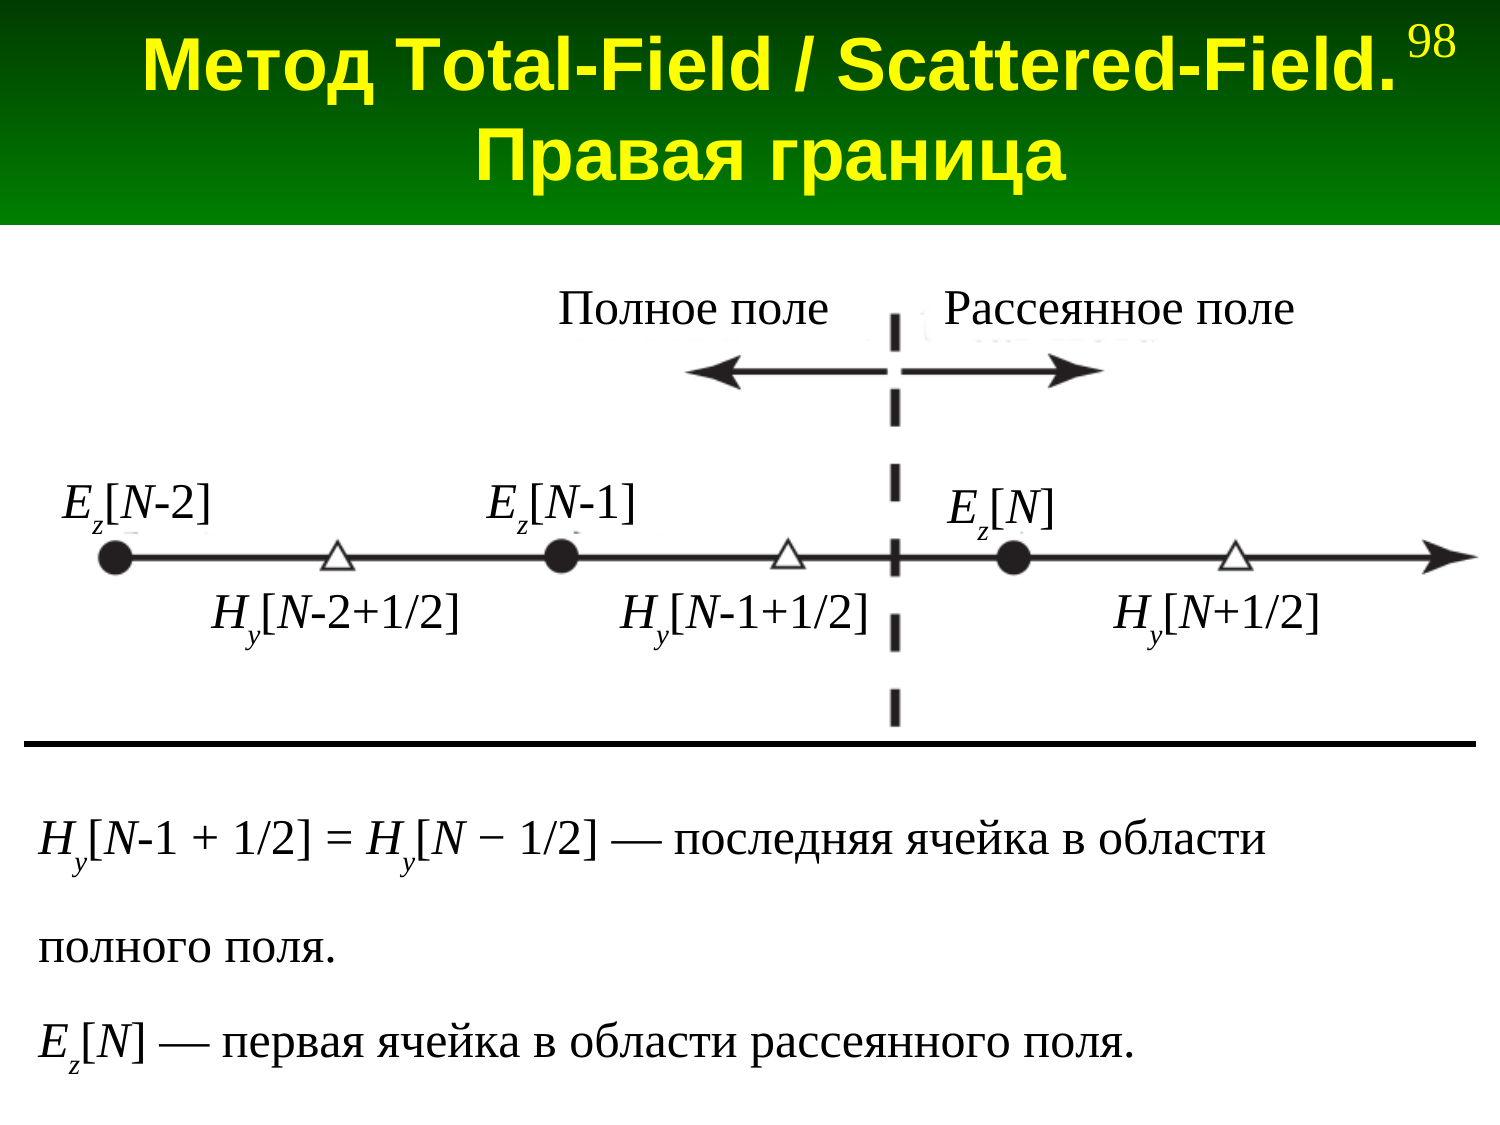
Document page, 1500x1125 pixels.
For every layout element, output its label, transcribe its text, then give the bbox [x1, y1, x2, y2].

text_box Hy[N-1+1/2] [605, 570, 893, 719]
text_box Ez[N] [932, 466, 1099, 558]
text_box Hy[N+1/2] [1098, 570, 1374, 706]
text_box Рассеянное поле [928, 267, 1311, 343]
text_box Hy[N-1 + 1/2] = Hy[N − 1/2] — последняя ячейка в области полного поля. Ez[N] — первая ячейка в области рассеянного поля. [23, 797, 1369, 1100]
picture [82, 263, 1500, 745]
text_box Ez[N-1] [471, 460, 657, 608]
text_box Полное поле [543, 267, 925, 343]
text_box Hy[N-2+1/2] [196, 570, 481, 706]
title Метод Total-Field / Scattered-Field. Правая граница [100, 7, 1441, 204]
text_box Ez[N-2] [47, 460, 232, 608]
